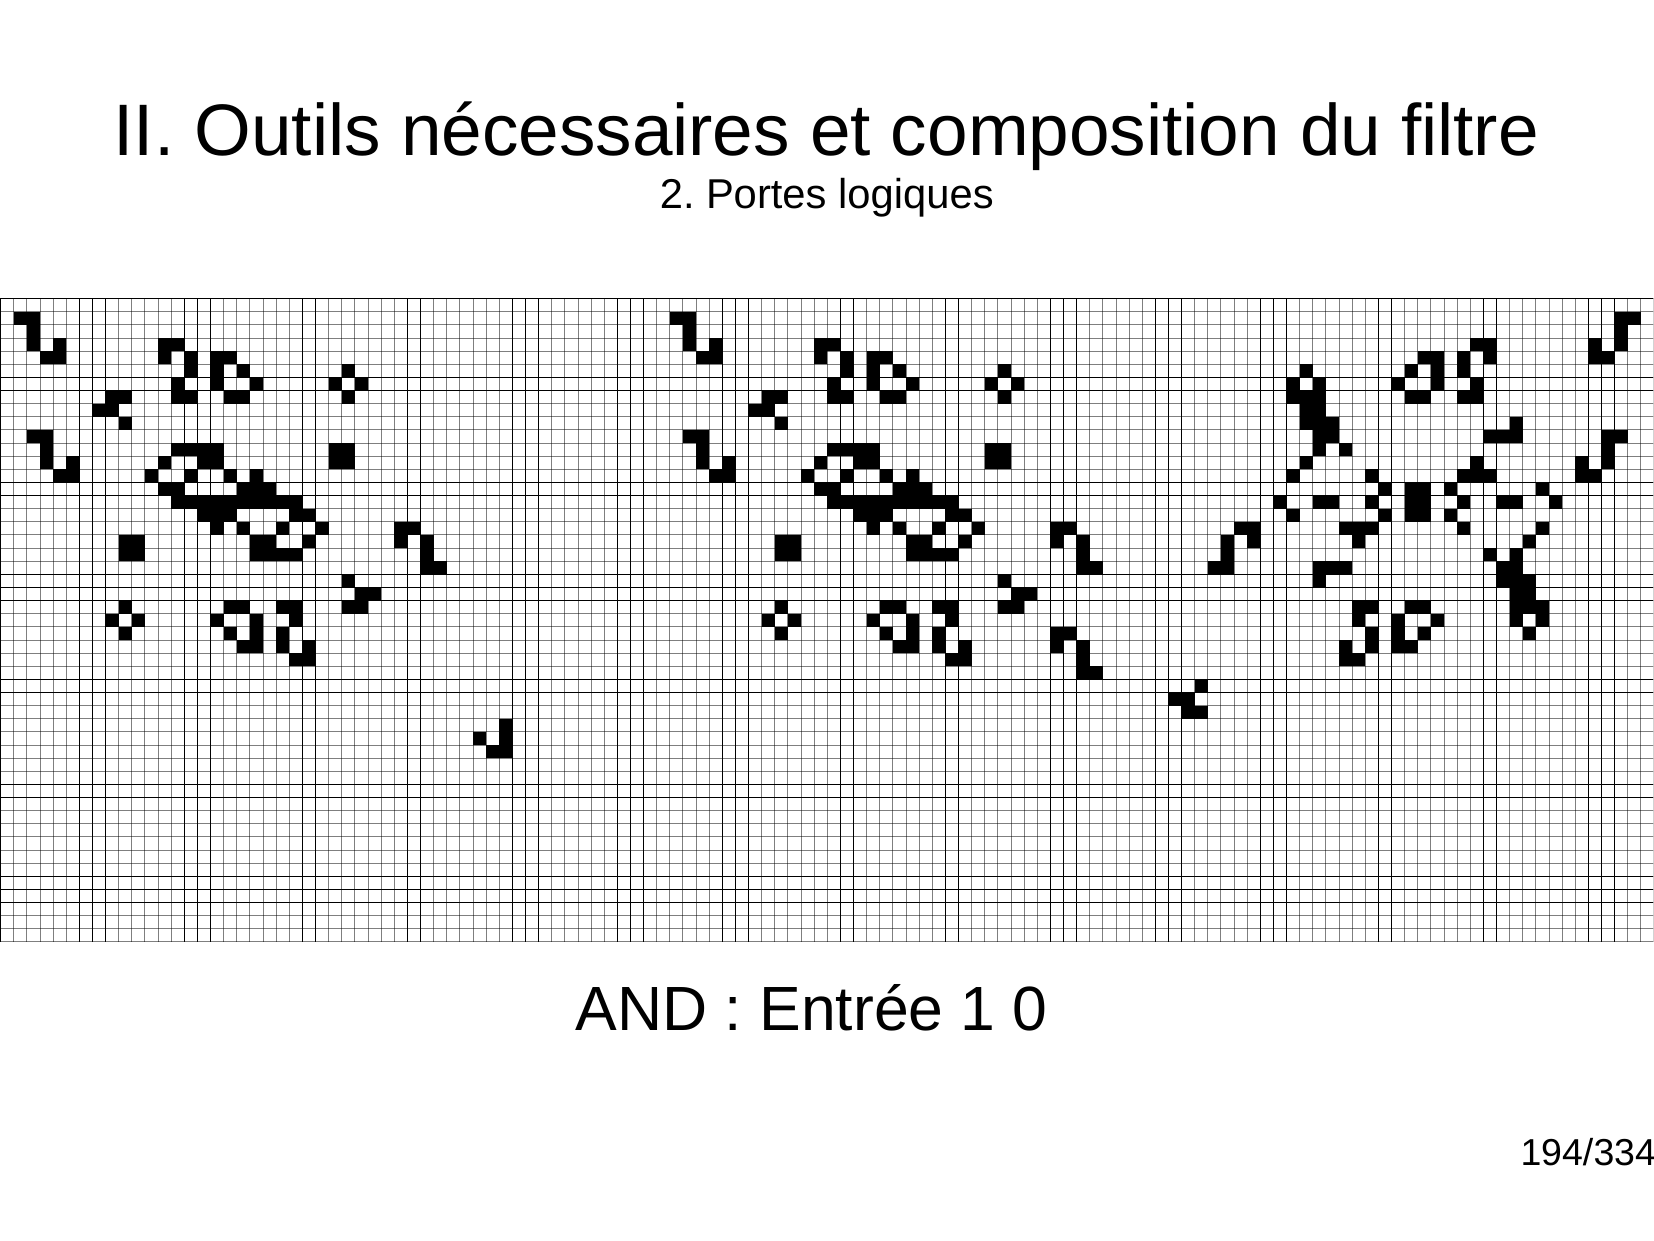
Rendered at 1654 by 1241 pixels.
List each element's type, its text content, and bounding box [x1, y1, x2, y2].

text_box AND : Entrée 1 0 [561, 966, 1064, 1052]
text_box <number>/334 [1505, 1124, 1654, 1182]
picture [0, 298, 1654, 942]
title II. Outils nécessaires et composition du filtre 2. Portes logiques [82, 49, 1571, 257]
